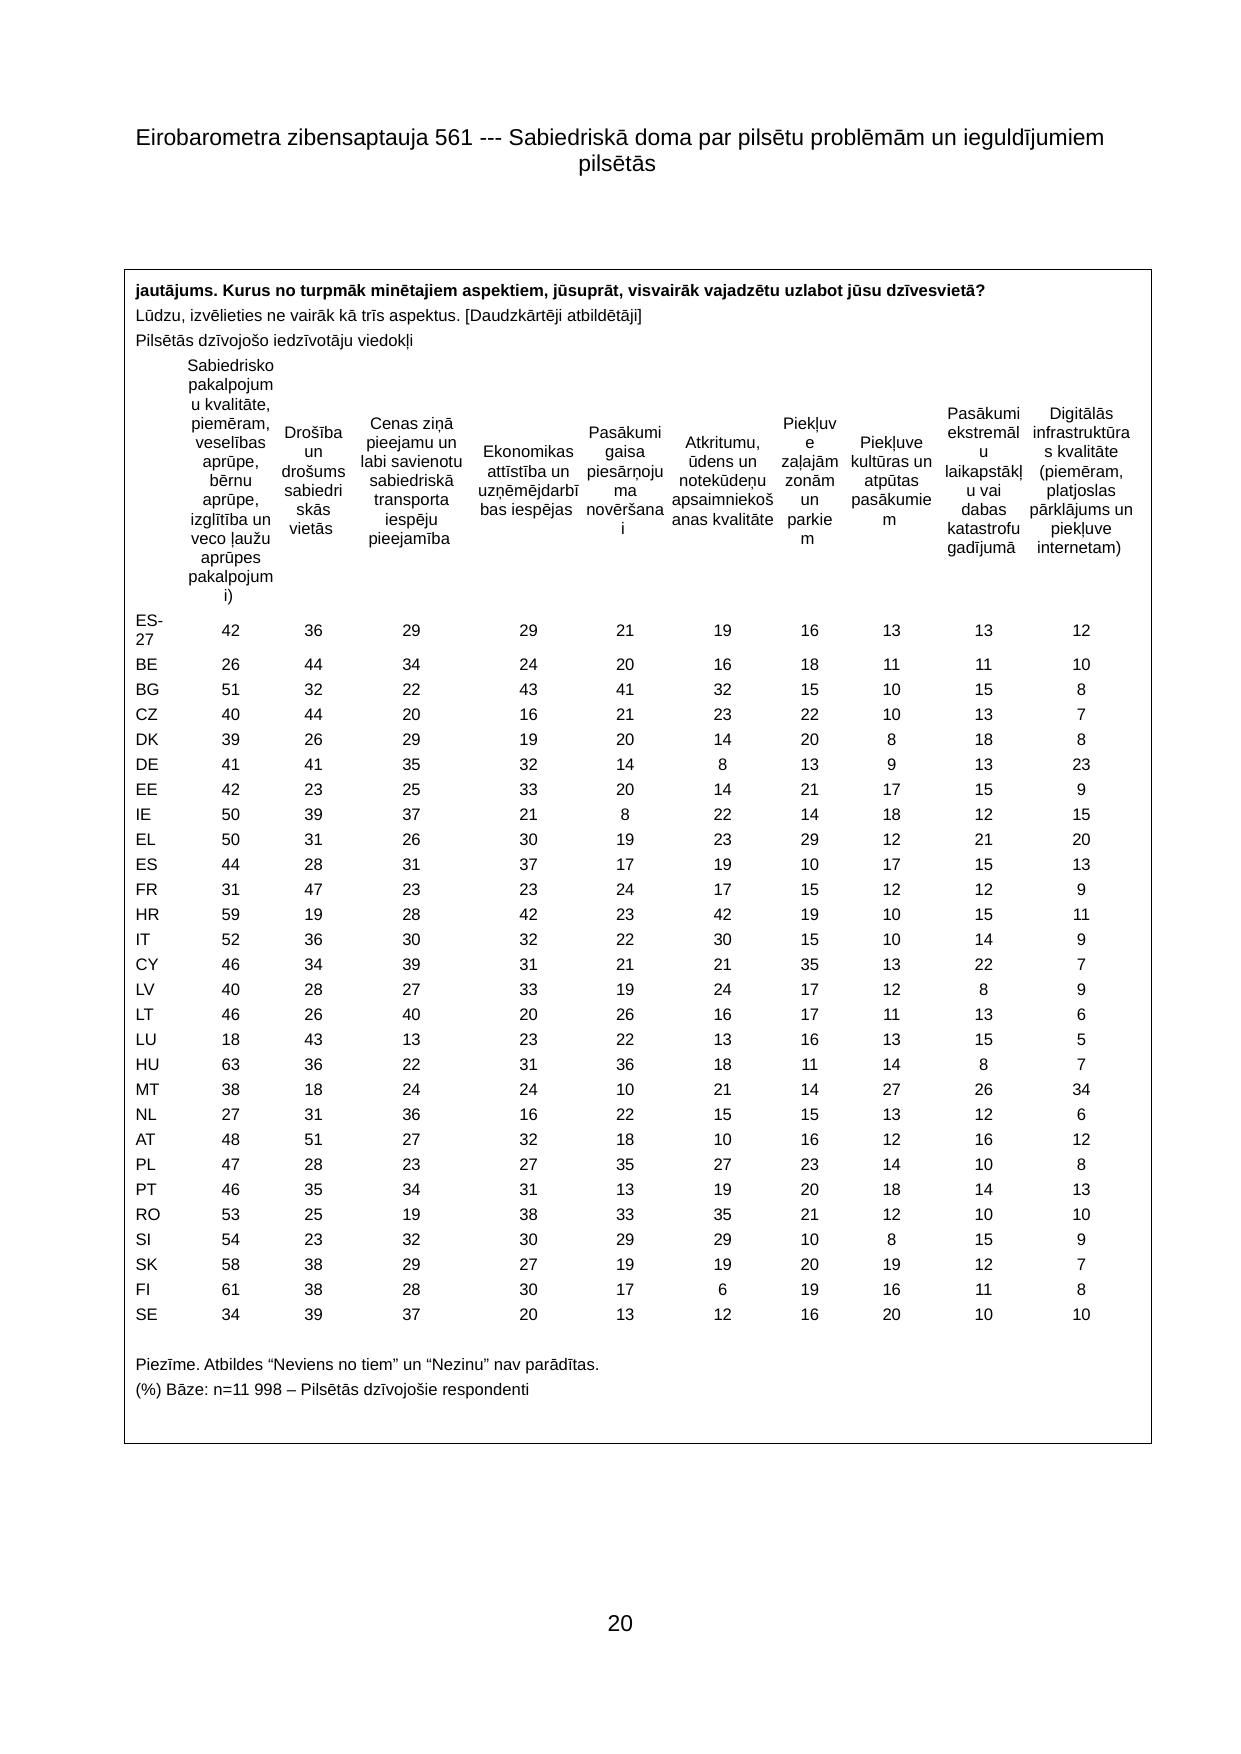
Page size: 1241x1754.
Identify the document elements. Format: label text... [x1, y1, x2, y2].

table_cell Piekļuve kultūras un atpūtas pasākumiem [842, 353, 941, 608]
table_cell 46 [183, 1177, 278, 1202]
table_cell 59 [183, 902, 278, 927]
table_cell 32 [474, 752, 583, 777]
table_cell 10 [842, 927, 941, 952]
table_cell 8 [941, 977, 1026, 1002]
table_cell 11 [778, 1052, 842, 1077]
table_cell 29 [474, 608, 583, 652]
table_cell 19 [667, 852, 778, 877]
table_cell Pilsētās dzīvojošo iedzīvotāju viedokļi [133, 328, 1136, 353]
table_cell 37 [349, 802, 474, 827]
table_cell 15 [941, 852, 1026, 877]
table_cell 19 [667, 1252, 778, 1277]
table_cell LU [133, 1027, 183, 1052]
table_cell 34 [349, 1177, 474, 1202]
table_cell 18 [842, 1177, 941, 1202]
table_cell [474, 1327, 583, 1352]
table_cell 26 [278, 727, 349, 752]
table_cell 43 [474, 677, 583, 702]
table_cell 21 [474, 802, 583, 827]
table_cell 41 [583, 677, 667, 702]
table_cell 29 [778, 827, 842, 852]
table_cell 23 [778, 1152, 842, 1177]
table_cell 13 [583, 1177, 667, 1202]
table_cell 16 [778, 608, 842, 652]
table_cell 12 [842, 977, 941, 1002]
table_cell 13 [842, 952, 941, 977]
table_cell 24 [667, 977, 778, 1002]
table_cell 14 [778, 802, 842, 827]
table_cell 17 [842, 852, 941, 877]
table_cell 25 [349, 777, 474, 802]
table_cell 23 [667, 702, 778, 727]
table_cell 36 [278, 1052, 349, 1077]
table_cell HU [133, 1052, 183, 1077]
table_cell 19 [583, 827, 667, 852]
table_cell 29 [349, 608, 474, 652]
table_cell 19 [278, 902, 349, 927]
table_cell 12 [842, 827, 941, 852]
table_cell 26 [941, 1077, 1026, 1102]
table_cell 36 [583, 1052, 667, 1077]
table_cell 17 [667, 877, 778, 902]
table_cell 8 [842, 1227, 941, 1252]
table_cell 27 [667, 1152, 778, 1177]
table_cell 21 [778, 1202, 842, 1227]
table_cell 35 [667, 1202, 778, 1227]
table_cell 39 [278, 802, 349, 827]
table_cell 30 [474, 1277, 583, 1302]
table_cell 42 [474, 902, 583, 927]
table_cell 16 [474, 702, 583, 727]
table_cell 22 [667, 802, 778, 827]
table_cell 11 [941, 652, 1026, 677]
table_cell 34 [1026, 1077, 1136, 1102]
table_cell 34 [349, 652, 474, 677]
table_cell 18 [941, 727, 1026, 752]
table_cell 10 [1026, 1302, 1136, 1327]
table_cell 10 [941, 1202, 1026, 1227]
table_cell 12 [941, 1252, 1026, 1277]
table_cell 18 [183, 1027, 278, 1052]
table_cell 40 [183, 702, 278, 727]
table_cell 35 [583, 1152, 667, 1177]
table_cell 33 [474, 977, 583, 1002]
table_cell 12 [941, 877, 1026, 902]
table_cell 16 [778, 1127, 842, 1152]
table_cell HR [133, 902, 183, 927]
table_cell 15 [778, 1102, 842, 1127]
table_cell SI [133, 1227, 183, 1252]
table_cell 23 [474, 1027, 583, 1052]
table_cell 38 [183, 1077, 278, 1102]
table_cell 19 [778, 902, 842, 927]
table_cell 13 [941, 608, 1026, 652]
table_cell 53 [183, 1202, 278, 1227]
table_cell 13 [842, 1102, 941, 1127]
table_cell 16 [667, 1002, 778, 1027]
table_cell 13 [1026, 852, 1136, 877]
table_cell 10 [667, 1127, 778, 1152]
table_cell 6 [667, 1277, 778, 1302]
table_cell DK [133, 727, 183, 752]
table_cell Ekonomikas attīstība un uzņēmējdarbības iespējas [474, 353, 583, 608]
table_cell 14 [941, 1177, 1026, 1202]
table_cell 9 [1026, 777, 1136, 802]
table_cell Piekļuve zaļajām zonām un parkiem [778, 353, 842, 608]
table_cell 47 [183, 1152, 278, 1177]
table_cell 7 [1026, 1252, 1136, 1277]
table_cell 26 [349, 827, 474, 852]
table_cell 37 [474, 852, 583, 877]
table_cell 42 [183, 777, 278, 802]
table_cell 18 [842, 802, 941, 827]
table_cell 21 [941, 827, 1026, 852]
table_cell 39 [349, 952, 474, 977]
table_cell 33 [583, 1202, 667, 1227]
table_cell 19 [349, 1202, 474, 1227]
table_cell 12 [667, 1302, 778, 1327]
table_cell AT [133, 1127, 183, 1152]
table_cell 10 [583, 1077, 667, 1102]
table_cell 28 [349, 902, 474, 927]
table_cell 58 [183, 1252, 278, 1277]
table_cell 15 [941, 677, 1026, 702]
table_cell 28 [278, 852, 349, 877]
table_cell 11 [1026, 902, 1136, 927]
table_cell 27 [349, 1127, 474, 1152]
table_cell FI [133, 1277, 183, 1302]
table_cell 46 [183, 952, 278, 977]
table_cell 20 [778, 727, 842, 752]
table_cell 17 [842, 777, 941, 802]
table_cell 48 [183, 1127, 278, 1152]
table_cell 9 [842, 752, 941, 777]
table_cell 23 [278, 777, 349, 802]
table_cell 9 [1026, 1227, 1136, 1252]
table_cell 8 [1026, 677, 1136, 702]
table_cell 17 [778, 977, 842, 1002]
table_cell 10 [778, 1227, 842, 1252]
table_cell NL [133, 1102, 183, 1127]
table_cell CY [133, 952, 183, 977]
table_cell PL [133, 1152, 183, 1177]
table_cell 14 [842, 1152, 941, 1177]
table_cell 15 [941, 777, 1026, 802]
table_cell 36 [278, 927, 349, 952]
table_cell 41 [278, 752, 349, 777]
table_cell 35 [278, 1177, 349, 1202]
table_cell 21 [667, 952, 778, 977]
table_cell 29 [667, 1227, 778, 1252]
table_cell 24 [583, 877, 667, 902]
table_cell [778, 1327, 842, 1352]
table_cell 16 [474, 1102, 583, 1127]
table_cell 35 [349, 752, 474, 777]
table_cell [667, 1327, 778, 1352]
table_cell 6 [1026, 1002, 1136, 1027]
table_cell 30 [474, 827, 583, 852]
table_cell 8 [842, 727, 941, 752]
table_cell 22 [349, 677, 474, 702]
table_cell 15 [941, 1027, 1026, 1052]
table_cell 31 [474, 1052, 583, 1077]
table_cell 13 [583, 1302, 667, 1327]
table_cell 23 [1026, 752, 1136, 777]
table_cell [349, 1327, 474, 1352]
table_cell Drošība un drošums sabiedriskās vietās [278, 353, 349, 608]
table_cell 24 [474, 1077, 583, 1102]
table_cell 12 [842, 1202, 941, 1227]
table_cell 10 [842, 702, 941, 727]
table_cell 38 [474, 1202, 583, 1227]
table_cell 19 [667, 608, 778, 652]
table_cell BE [133, 652, 183, 677]
table_cell 34 [278, 952, 349, 977]
table_cell 31 [349, 852, 474, 877]
table_cell [842, 1327, 941, 1352]
table_cell 32 [474, 1127, 583, 1152]
table_cell 14 [667, 727, 778, 752]
table_cell 20 [474, 1302, 583, 1327]
table_cell 24 [474, 652, 583, 677]
table_cell RO [133, 1202, 183, 1227]
table_cell 32 [278, 677, 349, 702]
table_cell 40 [183, 977, 278, 1002]
table_cell Pasākumi gaisa piesārņojuma novēršanai [583, 353, 667, 608]
table_cell 32 [667, 677, 778, 702]
table_cell 51 [278, 1127, 349, 1152]
table_cell 20 [583, 652, 667, 677]
table_cell 10 [842, 677, 941, 702]
table_cell 31 [278, 827, 349, 852]
table_cell 26 [278, 1002, 349, 1027]
table_cell 20 [842, 1302, 941, 1327]
table_cell 61 [183, 1277, 278, 1302]
table_cell 31 [183, 877, 278, 902]
table_cell [941, 1327, 1026, 1352]
table_cell 16 [941, 1127, 1026, 1152]
table_cell 44 [278, 652, 349, 677]
table_cell 13 [941, 752, 1026, 777]
table_cell 11 [941, 1277, 1026, 1302]
table_cell 28 [349, 1277, 474, 1302]
table_cell 44 [183, 852, 278, 877]
table_cell 34 [183, 1302, 278, 1327]
table_cell 63 [183, 1052, 278, 1077]
table_cell 23 [278, 1227, 349, 1252]
table_cell 36 [349, 1102, 474, 1127]
table_cell 18 [667, 1052, 778, 1077]
table_cell LV [133, 977, 183, 1002]
table_cell 39 [278, 1302, 349, 1327]
table_cell 27 [349, 977, 474, 1002]
table_cell 35 [778, 952, 842, 977]
table_cell 11 [842, 1002, 941, 1027]
table_cell 14 [778, 1077, 842, 1102]
table_cell 22 [941, 952, 1026, 977]
table_cell 8 [1026, 727, 1136, 752]
table_cell 13 [778, 752, 842, 777]
table_cell Cenas ziņā pieejamu un labi savienotu sabiedriskā transporta iespēju pieejamība [349, 353, 474, 608]
table_cell MT [133, 1077, 183, 1102]
table_cell 20 [474, 1002, 583, 1027]
table_cell 47 [278, 877, 349, 902]
table_cell 39 [183, 727, 278, 752]
table_cell 15 [941, 1227, 1026, 1252]
table_cell SE [133, 1302, 183, 1327]
table_cell 17 [778, 1002, 842, 1027]
table_cell 40 [349, 1002, 474, 1027]
table_cell 22 [583, 1102, 667, 1127]
table_cell 15 [1026, 802, 1136, 827]
table_cell 19 [778, 1277, 842, 1302]
table_cell 51 [183, 677, 278, 702]
table_cell 22 [583, 927, 667, 952]
table_cell ES-27 [133, 608, 183, 652]
table_cell 14 [583, 752, 667, 777]
table_cell 32 [474, 927, 583, 952]
table_cell 23 [667, 827, 778, 852]
table_cell 21 [583, 702, 667, 727]
table_cell 37 [349, 1302, 474, 1327]
table_cell 13 [667, 1027, 778, 1052]
table_cell 21 [778, 777, 842, 802]
table_cell 12 [1026, 1127, 1136, 1152]
table_cell Atkritumu, ūdens un notekūdeņu apsaimniekošanas kvalitāte [667, 353, 778, 608]
table_cell 13 [941, 1002, 1026, 1027]
table_cell FR [133, 877, 183, 902]
table_cell 9 [1026, 977, 1136, 1002]
table_header jautājums. Kurus no turpmāk minētajiem aspektiem, jūsuprāt, visvairāk vajadzētu uzlabot jūsu dzīvesvietā? [133, 278, 1136, 303]
table_cell 36 [278, 608, 349, 652]
table_cell 30 [349, 927, 474, 952]
table_cell 41 [183, 752, 278, 777]
table_cell 23 [349, 877, 474, 902]
table_cell 33 [474, 777, 583, 802]
table_cell [133, 1327, 183, 1352]
table_cell 54 [183, 1227, 278, 1252]
table_cell 20 [778, 1252, 842, 1277]
table_cell 27 [474, 1252, 583, 1277]
table_cell 10 [778, 852, 842, 877]
table_cell 38 [278, 1252, 349, 1277]
table_cell Pasākumi ekstremālu laikapstākļu vai dabas katastrofu gadījumā [941, 353, 1026, 608]
table_cell 44 [278, 702, 349, 727]
table_cell 31 [474, 952, 583, 977]
table_cell 20 [1026, 827, 1136, 852]
table_cell 16 [778, 1027, 842, 1052]
table_cell [133, 353, 183, 608]
table_cell 8 [1026, 1277, 1136, 1302]
table_cell 30 [474, 1227, 583, 1252]
table_cell 50 [183, 827, 278, 852]
table_cell 14 [667, 777, 778, 802]
table_cell 43 [278, 1027, 349, 1052]
table_cell [583, 1327, 667, 1352]
table_cell IE [133, 802, 183, 827]
table_cell 20 [349, 702, 474, 727]
table_cell 13 [349, 1027, 474, 1052]
table_cell 50 [183, 802, 278, 827]
table_cell 6 [1026, 1102, 1136, 1127]
table_cell 32 [349, 1227, 474, 1252]
table_cell 9 [1026, 877, 1136, 902]
table_cell Digitālās infrastruktūras kvalitāte (piemēram, platjoslas pārklājums un piekļuve internetam) [1026, 353, 1136, 608]
table_cell 18 [583, 1127, 667, 1152]
table_cell [278, 1327, 349, 1352]
table_cell 19 [583, 1252, 667, 1277]
table_cell (%) Bāze: n=11 998 – Pilsētās dzīvojošie respondenti [133, 1377, 1136, 1402]
table_cell 7 [1026, 952, 1136, 977]
table_cell 18 [278, 1077, 349, 1102]
table_cell PT [133, 1177, 183, 1202]
table_cell DE [133, 752, 183, 777]
table_cell 13 [1026, 1177, 1136, 1202]
table_cell 23 [349, 1152, 474, 1177]
table_cell 28 [278, 1152, 349, 1177]
table_cell 26 [583, 1002, 667, 1027]
table_cell 18 [778, 652, 842, 677]
table_cell 12 [842, 877, 941, 902]
table_cell 10 [1026, 652, 1136, 677]
table_cell 16 [842, 1277, 941, 1302]
table_cell 8 [667, 752, 778, 777]
table_cell 23 [583, 902, 667, 927]
table_cell 31 [474, 1177, 583, 1202]
table_cell 10 [842, 902, 941, 927]
table_cell EE [133, 777, 183, 802]
table_cell 52 [183, 927, 278, 952]
table_cell 12 [941, 1102, 1026, 1127]
table_cell 13 [842, 1027, 941, 1052]
table_cell 19 [667, 1177, 778, 1202]
table_cell [183, 1327, 278, 1352]
table_cell 46 [183, 1002, 278, 1027]
table_cell IT [133, 927, 183, 952]
table_cell Piezīme. Atbildes “Neviens no tiem” un “Nezinu” nav parādītas. [133, 1352, 1136, 1377]
table_cell 7 [1026, 1052, 1136, 1077]
table_cell 19 [842, 1252, 941, 1277]
table_cell 13 [842, 608, 941, 652]
table_cell SK [133, 1252, 183, 1277]
table_cell 24 [349, 1077, 474, 1102]
table_cell 29 [349, 727, 474, 752]
table_cell 7 [1026, 702, 1136, 727]
table_cell 23 [474, 877, 583, 902]
table_cell 17 [583, 852, 667, 877]
table_cell [1026, 1327, 1136, 1352]
table_cell 14 [941, 927, 1026, 952]
table_cell 29 [583, 1227, 667, 1252]
table_cell 15 [778, 927, 842, 952]
table_cell 38 [278, 1277, 349, 1302]
table_cell 10 [941, 1302, 1026, 1327]
table_cell 10 [941, 1152, 1026, 1177]
table_cell 12 [1026, 608, 1136, 652]
table_cell 42 [667, 902, 778, 927]
table_cell 42 [183, 608, 278, 652]
table_cell 19 [583, 977, 667, 1002]
table_cell 10 [1026, 1202, 1136, 1227]
table_cell 15 [778, 677, 842, 702]
table_cell 22 [778, 702, 842, 727]
table_cell 21 [583, 608, 667, 652]
table_cell 27 [183, 1102, 278, 1127]
table_cell BG [133, 677, 183, 702]
table_cell 22 [583, 1027, 667, 1052]
table_cell 26 [183, 652, 278, 677]
table_cell 21 [583, 952, 667, 977]
table_cell 15 [667, 1102, 778, 1127]
table_cell 8 [583, 802, 667, 827]
table_cell 12 [941, 802, 1026, 827]
table_cell 17 [583, 1277, 667, 1302]
table_cell EL [133, 827, 183, 852]
table_cell 11 [842, 652, 941, 677]
table_cell Sabiedrisko pakalpojumu kvalitāte, piemēram, veselības aprūpe, bērnu aprūpe, izglītība un veco ļaužu aprūpes pakalpojumi) [183, 353, 278, 608]
table_cell 30 [667, 927, 778, 952]
table_cell 9 [1026, 927, 1136, 952]
table_cell 22 [349, 1052, 474, 1077]
table_cell 29 [349, 1252, 474, 1277]
table_cell 16 [667, 652, 778, 677]
table_cell 8 [941, 1052, 1026, 1077]
table_cell 20 [778, 1177, 842, 1202]
table_cell 31 [278, 1102, 349, 1127]
table_cell 15 [941, 902, 1026, 927]
table_cell 13 [941, 702, 1026, 727]
table_cell CZ [133, 702, 183, 727]
table_cell 8 [1026, 1152, 1136, 1177]
table_cell 25 [278, 1202, 349, 1227]
table_cell 28 [278, 977, 349, 1002]
table_cell 12 [842, 1127, 941, 1152]
table_cell 5 [1026, 1027, 1136, 1052]
table_cell 20 [583, 777, 667, 802]
table_cell ES [133, 852, 183, 877]
table_cell 14 [842, 1052, 941, 1077]
table_cell 20 [583, 727, 667, 752]
table_cell 16 [778, 1302, 842, 1327]
table_cell 21 [667, 1077, 778, 1102]
table_cell 15 [778, 877, 842, 902]
table_cell 27 [474, 1152, 583, 1177]
table_cell Lūdzu, izvēlieties ne vairāk kā trīs aspektus. [Daudzkārtēji atbildētāji] [133, 303, 1136, 328]
table_cell 19 [474, 727, 583, 752]
table_cell 27 [842, 1077, 941, 1102]
table_cell LT [133, 1002, 183, 1027]
